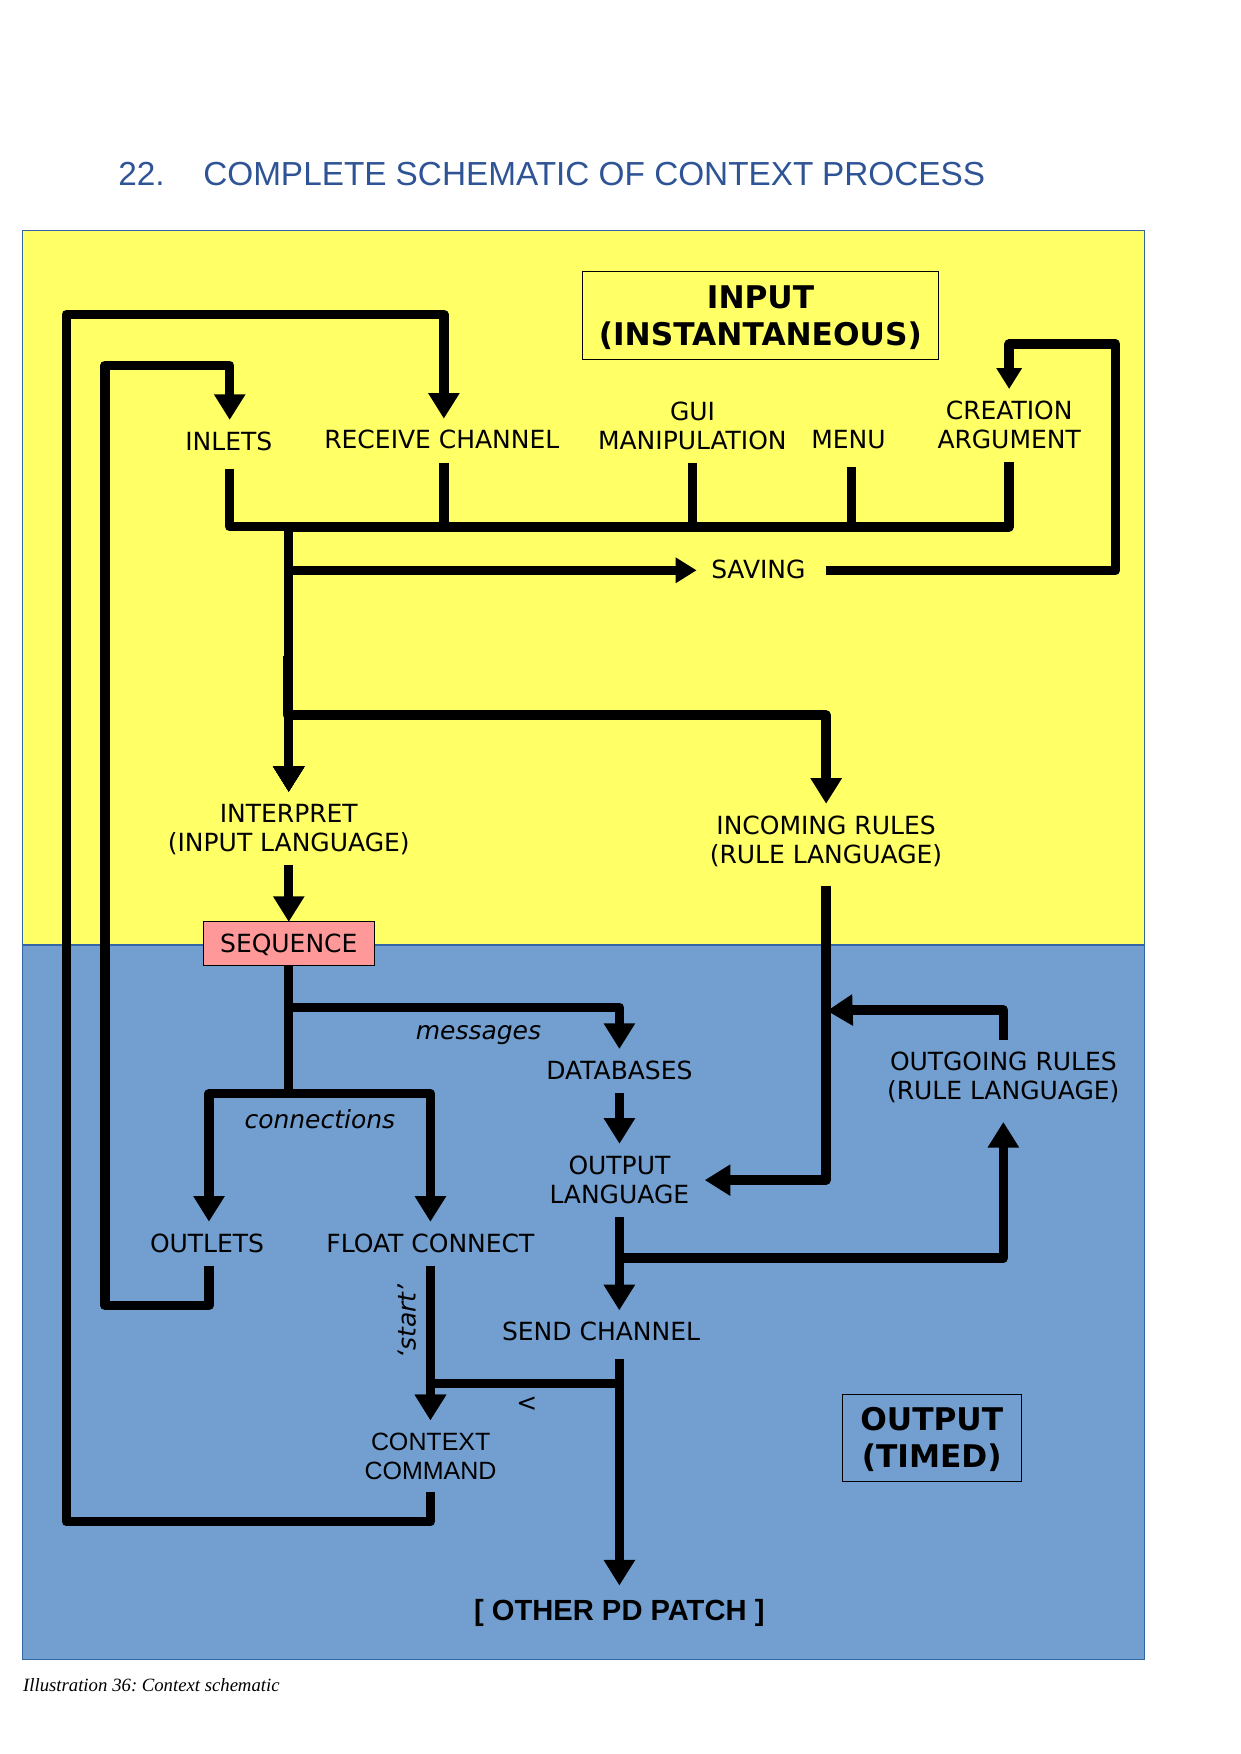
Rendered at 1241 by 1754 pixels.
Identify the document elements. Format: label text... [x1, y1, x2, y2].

list Illustration 36: Context schematic [23, 1660, 1145, 1696]
subtitle COMPLETE SCHEMATIC OF CONTEXT PROCESS [118, 153, 1122, 192]
